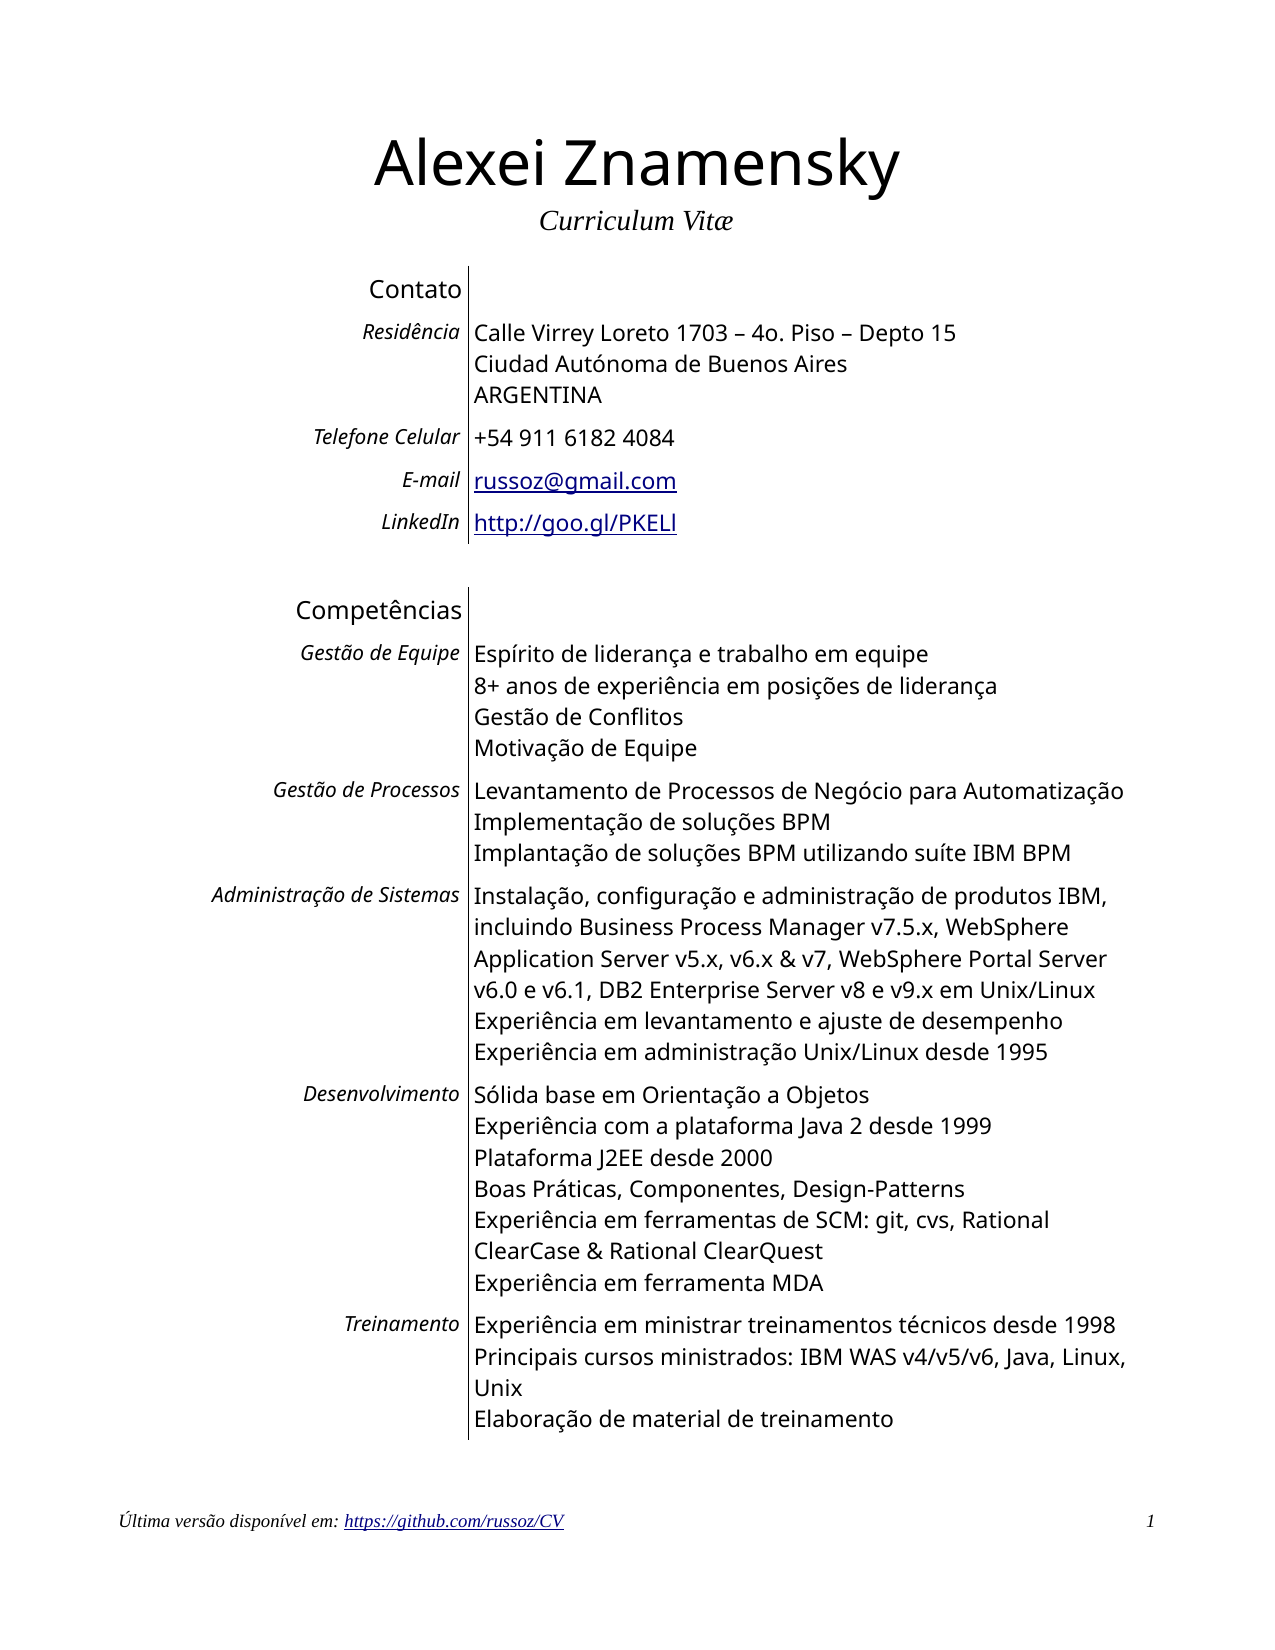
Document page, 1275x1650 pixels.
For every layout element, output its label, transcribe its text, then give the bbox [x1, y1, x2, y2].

table_cell Sólida base em Orientação a Objetos Experiência com a plataforma Java 2 desde 1999 Plataforma J2EE desde 2000 Boas Práticas, Componentes, Design-Patterns Experiência em ferramentas de SCM: git, cvs, Rational ClearCase & Rational ClearQuest Experiência em ferramenta MDA [469, 1073, 1157, 1303]
table_cell [468, 544, 1157, 587]
table_cell Gestão de Equipe [118, 633, 468, 769]
table_cell E-mail [118, 459, 468, 502]
table_cell LinkedIn [118, 502, 468, 544]
table_cell russoz@gmail.com [469, 459, 1157, 502]
table_cell Espírito de liderança e trabalho em equipe 8+ anos de experiência em posições de liderança Gestão de Conflitos Motivação de Equipe [469, 633, 1157, 769]
table_cell [118, 544, 468, 587]
table_header [469, 266, 1157, 311]
table_cell Gestão de Processos [118, 769, 468, 874]
table_cell Experiência em ministrar treinamentos técnicos desde 1998 Principais cursos ministrados: IBM WAS v4/v5/v6, Java, Linux, Unix Elaboração de material de treinamento [469, 1304, 1157, 1440]
table_cell Desenvolvimento [118, 1073, 468, 1303]
table_cell Administração de Sistemas [118, 874, 468, 1073]
table_cell http://goo.gl/PKELl [469, 502, 1157, 544]
table_cell Residência [118, 311, 468, 416]
table_header Contato [118, 266, 468, 311]
table_cell Instalação, configuração e administração de produtos IBM, incluindo Business Process Manager v7.5.x, WebSphere Application Server v5.x, v6.x & v7, WebSphere Portal Server v6.0 e v6.1, DB2 Enterprise Server v8 e v9.x em Unix/Linux Experiência em levantamento e ajuste de desempenho Experiência em administração Unix/Linux desde 1995 [469, 874, 1157, 1073]
table_cell +54 911 6182 4084 [469, 416, 1157, 459]
table_cell Competências [118, 587, 468, 633]
text Curriculum Vitæ [118, 203, 1157, 237]
table_cell Treinamento [118, 1304, 468, 1440]
table_cell Calle Virrey Loreto 1703 – 4o. Piso – Depto 15 Ciudad Autónoma de Buenos Aires ARGENTINA [469, 311, 1157, 416]
table_cell [469, 587, 1157, 633]
table_cell Levantamento de Processos de Negócio para Automatização Implementação de soluções BPM Implantação de soluções BPM utilizando suíte IBM BPM [469, 769, 1157, 874]
text Alexei Znamensky [118, 118, 1157, 203]
table_cell Telefone Celular [118, 416, 468, 459]
